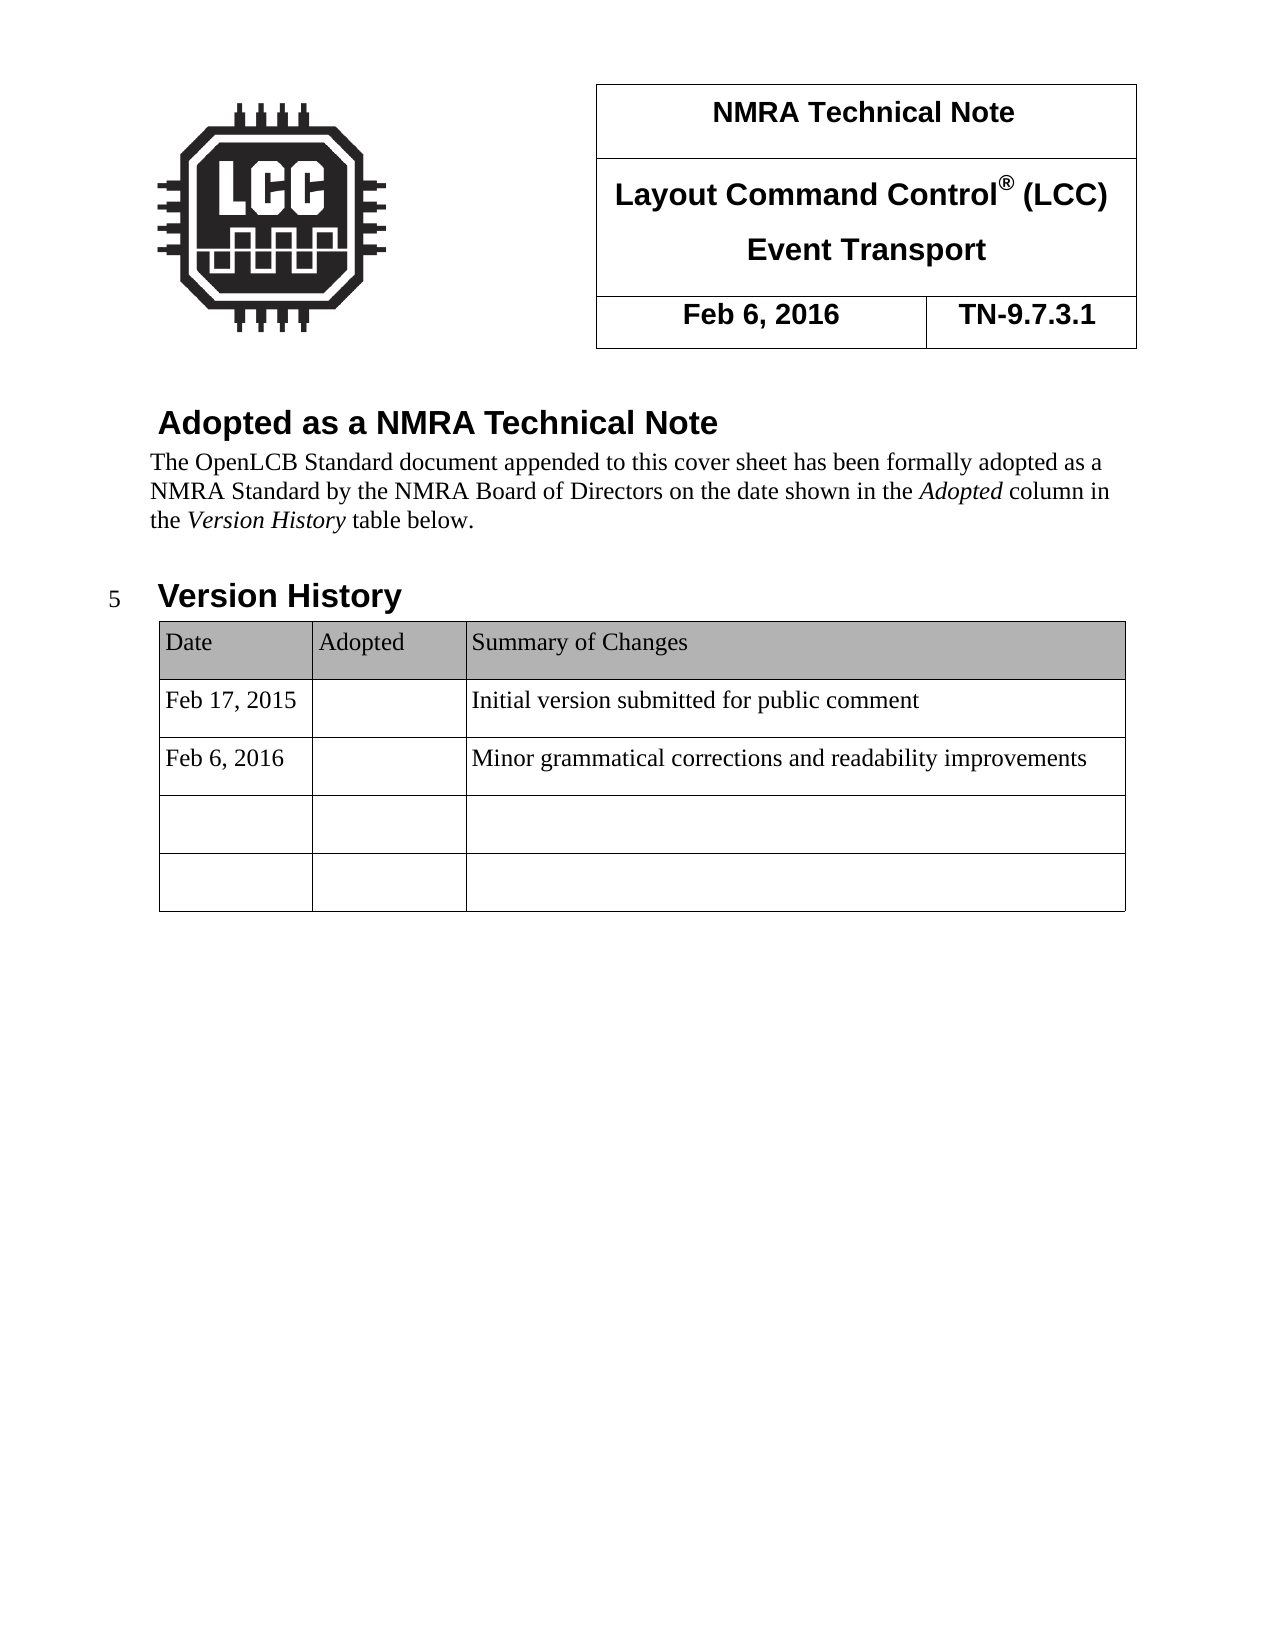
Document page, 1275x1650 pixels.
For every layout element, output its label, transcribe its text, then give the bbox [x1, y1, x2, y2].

table_header Adopted [313, 622, 466, 679]
subtitle Version History [112, 576, 1125, 615]
table_cell Feb 17, 2015 [160, 680, 312, 737]
subtitle Adopted as a NMRA Technical Note [112, 403, 1125, 441]
text The OpenLCB Standard document appended to this cover sheet has been formally adopted as a NMRA Standard by the NMRA Board of Directors on the date shown in the Adopted column in the Version History table below. [150, 447, 1125, 534]
table_cell [313, 796, 466, 853]
table_cell Feb 6, 2016 [160, 738, 312, 795]
table_cell [467, 854, 1125, 911]
picture [138, 83, 408, 349]
table_cell Minor grammatical corrections and readability improvements [467, 738, 1125, 795]
table_header Date [160, 622, 312, 679]
table_cell [313, 738, 466, 795]
table_cell [467, 796, 1125, 853]
table_cell [160, 796, 312, 853]
table_cell [160, 854, 312, 911]
table_cell [313, 854, 466, 911]
table_cell Initial version submitted for public comment [467, 680, 1125, 737]
table_cell [313, 680, 466, 737]
table_header Summary of Changes [467, 622, 1125, 679]
